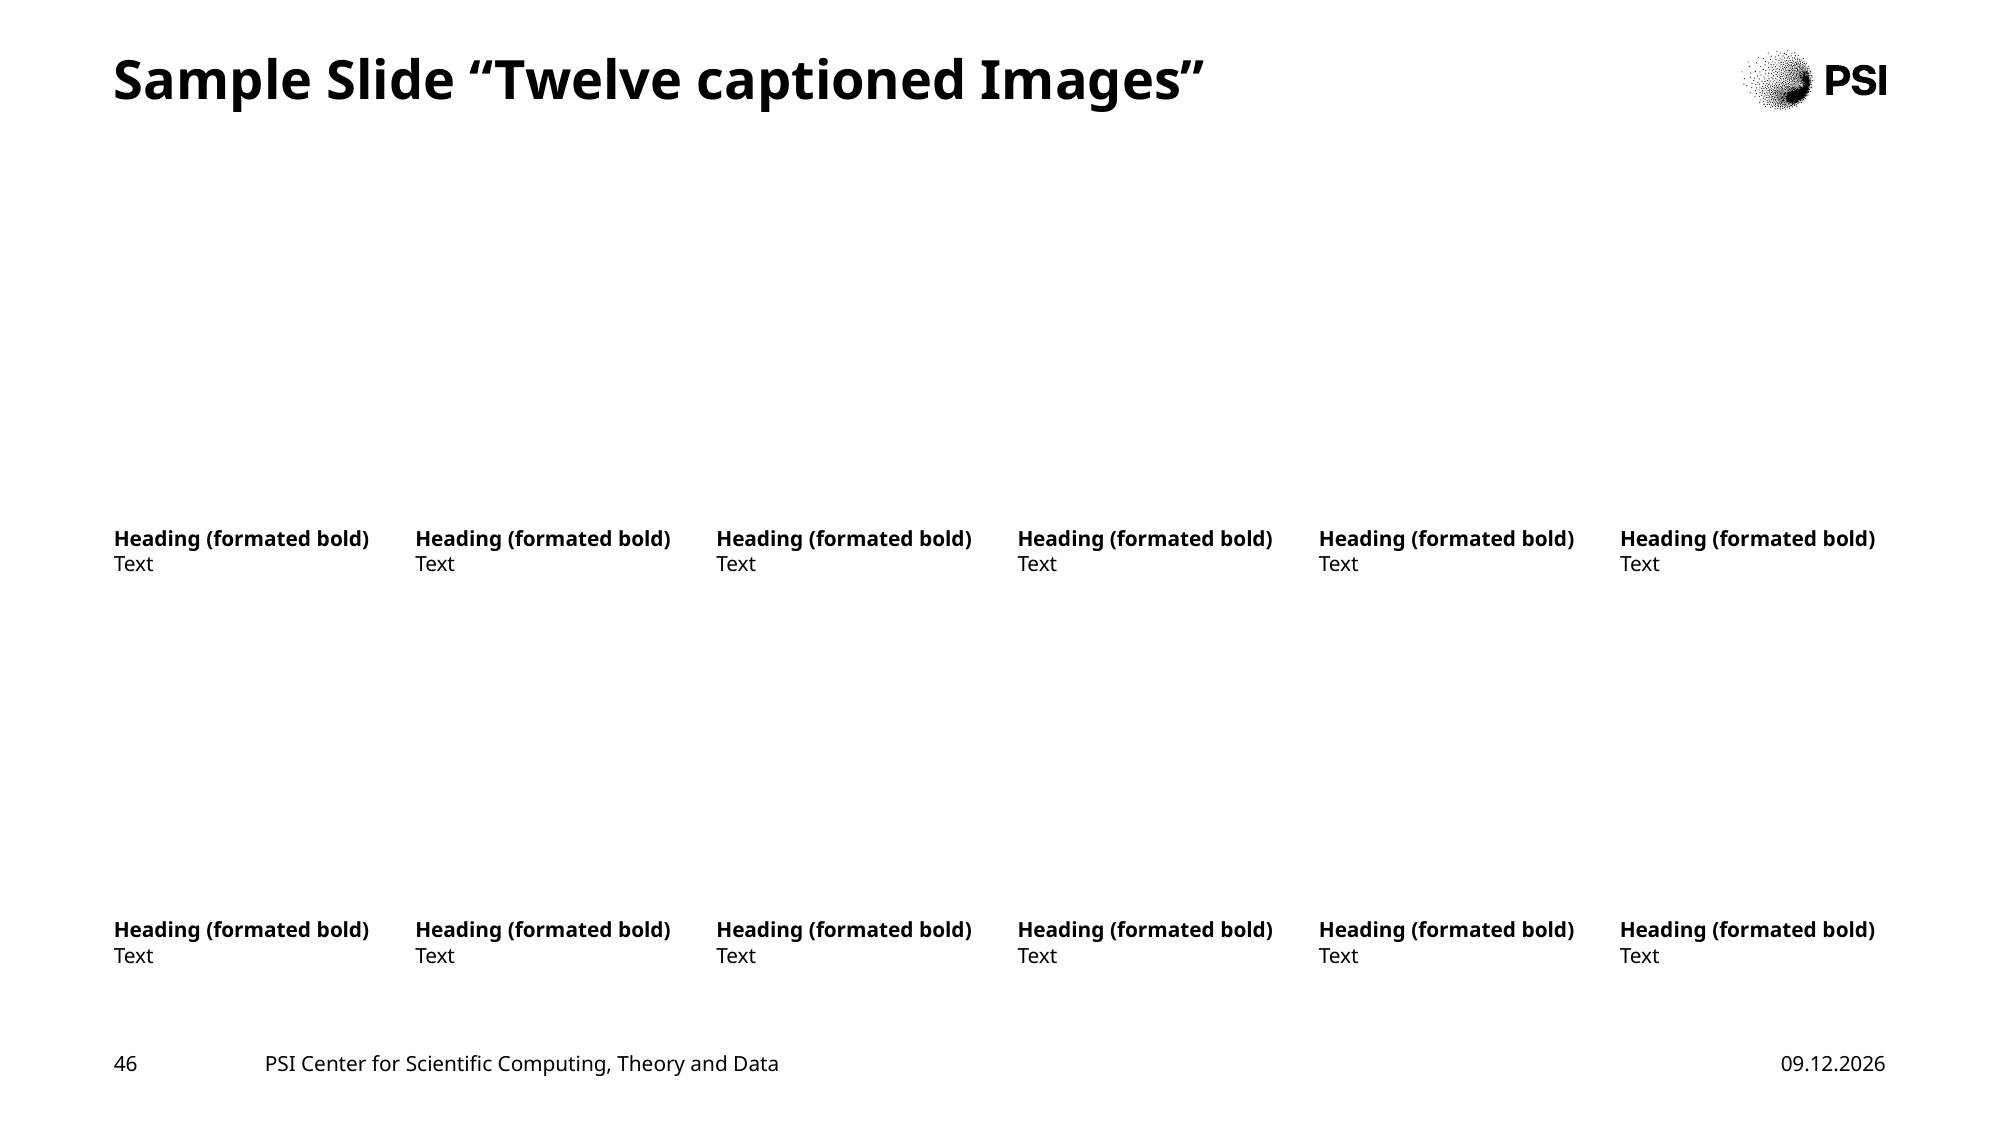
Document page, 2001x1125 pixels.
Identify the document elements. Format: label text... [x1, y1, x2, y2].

list Heading (formated bold) Text [1619, 525, 1887, 581]
list Heading (formated bold) Text [114, 525, 380, 581]
list Heading (formated bold) Text [716, 916, 983, 972]
list Heading (formated bold) Text [1318, 916, 1585, 972]
list Heading (formated bold) Text [415, 916, 682, 972]
list Heading (formated bold) Text [114, 916, 380, 972]
list Heading (formated bold) Text [1619, 916, 1887, 972]
list Heading (formated bold) Text [1318, 525, 1585, 581]
title Sample Slide “Twelve captioned Images” [114, 45, 1585, 179]
list Heading (formated bold) Text [716, 525, 983, 581]
list Heading (formated bold) Text [1017, 916, 1284, 972]
list Heading (formated bold) Text [415, 525, 682, 581]
list Heading (formated bold) Text [1017, 525, 1284, 581]
